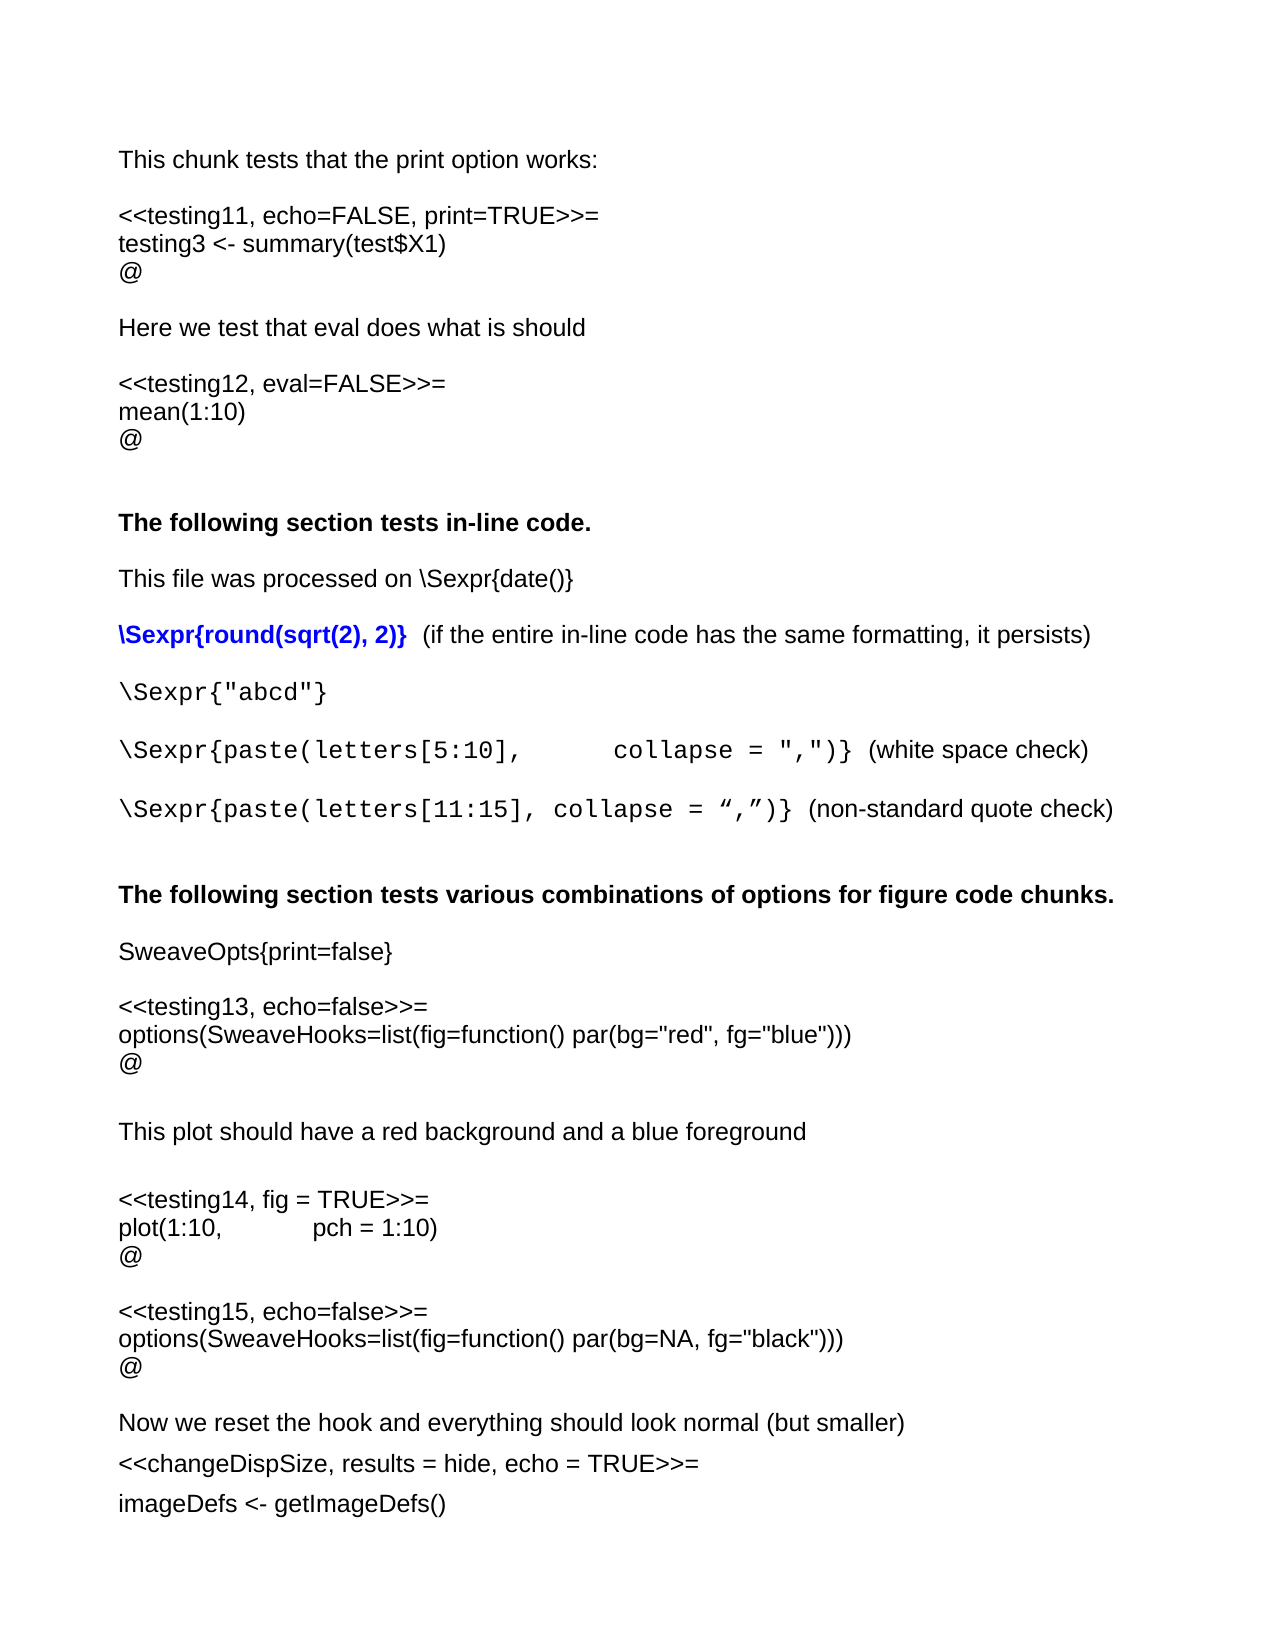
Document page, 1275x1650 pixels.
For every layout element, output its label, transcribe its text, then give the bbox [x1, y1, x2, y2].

text <<changeDispSize, results = hide, echo = TRUE>>= [118, 1449, 1157, 1477]
text \Sexpr{round(sqrt(2), 2)} (if the entire in-line code has the same formatting, it persists) [118, 621, 1157, 651]
text The following section tests in-line code. [118, 509, 1157, 537]
text <<testing13, echo=false>>= [118, 993, 1157, 1021]
text Here we test that eval does what is should [118, 313, 1157, 341]
text The following section tests various combinations of options for figure code chunks. [118, 881, 1157, 909]
text testing3 <- summary(test$X1) @ [118, 230, 1157, 286]
text Now we reset the hook and everything should look normal (but smaller) [118, 1409, 1157, 1437]
text This chunk tests that the print option works: [118, 146, 1157, 174]
text options(SweaveHooks=list(fig=function() par(bg=NA, fg="black"))) [118, 1325, 1157, 1353]
text @ [118, 1049, 1157, 1077]
text \Sexpr{"abcd"} [118, 679, 1157, 708]
text <<testing11, echo=FALSE, print=TRUE>>= [118, 202, 1157, 230]
text plot(1:10, pch = 1:10) @ [118, 1214, 1157, 1269]
text This plot should have a red background and a blue foreground [118, 1117, 1157, 1145]
text <<testing15, echo=false>>= [118, 1297, 1157, 1325]
text options(SweaveHooks=list(fig=function() par(bg="red", fg="blue"))) [118, 1021, 1157, 1049]
text imageDefs <- getImageDefs() [118, 1490, 1157, 1518]
text This file was processed on \Sexpr{date()} [118, 565, 1157, 593]
text \Sexpr{paste(letters[5:10], collapse = ",")} (white space check) [118, 736, 1157, 766]
text \Sexpr{paste(letters[11:15], collapse = “,”)} (non-standard quote check) [118, 794, 1157, 825]
text <<testing12, eval=FALSE>>= mean(1:10) @ [118, 369, 1157, 453]
text @ [118, 1353, 1157, 1381]
text <<testing14, fig = TRUE>>= [118, 1186, 1157, 1214]
text SweaveOpts{print=false} [118, 938, 1157, 966]
